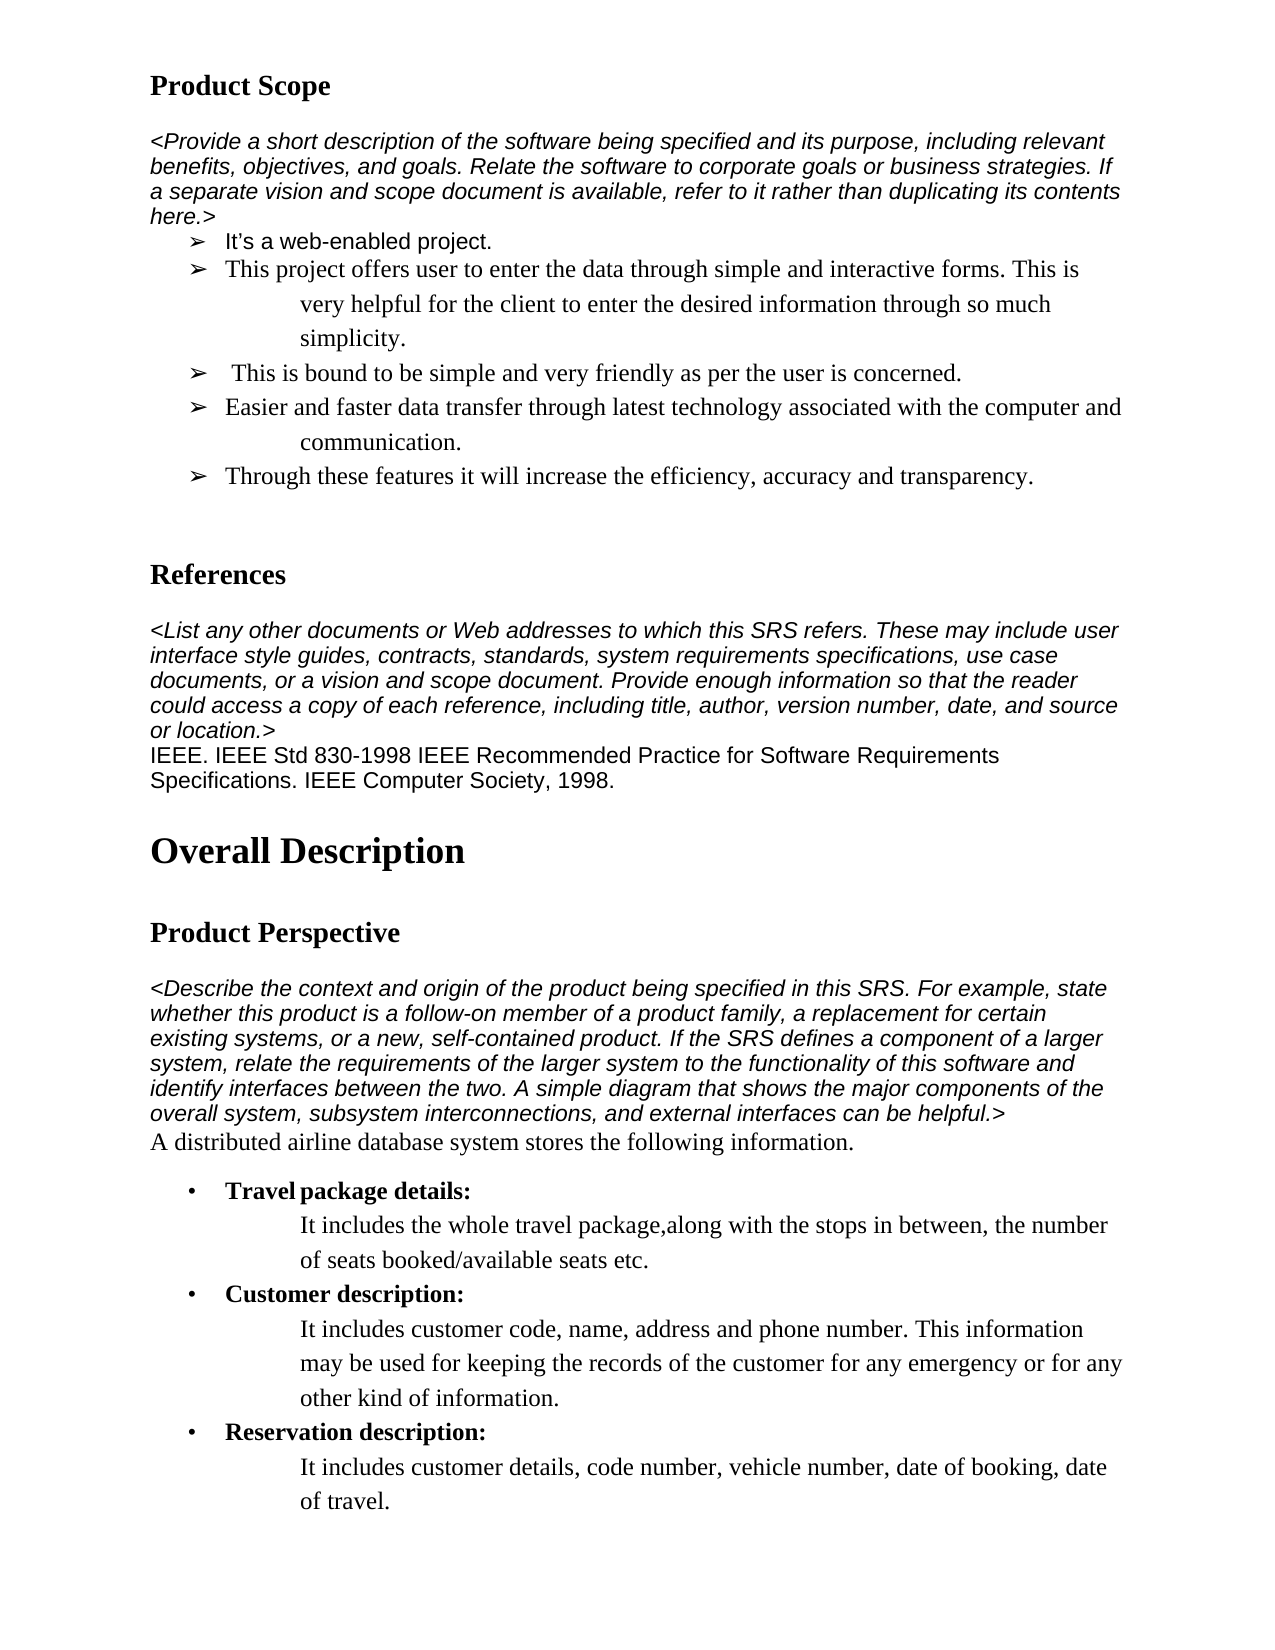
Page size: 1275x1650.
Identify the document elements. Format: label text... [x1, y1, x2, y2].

text Overall Description [150, 843, 1125, 868]
list Easier and faster data transfer through latest technology associated with the computer and communication. [187, 392, 1125, 455]
text References [150, 564, 1125, 589]
list This project offers user to enter the data through simple and interactive forms. This is very helpful for the client to enter the desired information through so much simplicity. [187, 254, 1125, 352]
text <Provide a short description of the software being specified and its purpose, including relevant benefits, objectives, and goals. Relate the software to corporate goals or business strategies. If a separate vision and scope document is available, refer to it rather than duplicating its contents here.> [150, 129, 1125, 229]
list Reservation description: It includes customer details, code number, vehicle number, date of booking, date of travel. [187, 1417, 1125, 1515]
list Travel package details: It includes the whole travel package,along with the stops in between, the number of seats booked/available seats etc. [187, 1176, 1125, 1273]
list This is bound to be simple and very friendly as per the user is concerned. [187, 358, 1125, 386]
text Product Perspective [150, 923, 1125, 948]
text IEEE. IEEE Std 830-1998 IEEE Recommended Practice for Software Requirements [150, 743, 1125, 768]
text <List any other documents or Web addresses to which this SRS refers. These may include user interface style guides, contracts, standards, system requirements specifications, use case documents, or a vision and scope document. Provide enough information so that the reader could access a copy of each reference, including title, author, version number, date, and source or location.> [150, 618, 1125, 743]
text A distributed airline database system stores the following information. [150, 1127, 1125, 1156]
list It’s a web-enabled project. [187, 229, 1125, 254]
list Customer description: It includes customer code, name, address and phone number. This information may be used for keeping the records of the customer for any emergency or for any other kind of information. [187, 1279, 1125, 1411]
text Product Scope [150, 75, 1125, 100]
list Through these features it will increase the efficiency, accuracy and transparency. [187, 461, 1125, 490]
text <Describe the context and origin of the product being specified in this SRS. For example, state whether this product is a follow-on member of a product family, a replacement for certain existing systems, or a new, self-contained product. If the SRS defines a component of a larger system, relate the requirements of the larger system to the functionality of this software and identify interfaces between the two. A simple diagram that shows the major components of the overall system, subsystem interconnections, and external interfaces can be helpful.> [150, 977, 1125, 1127]
text Specifications. IEEE Computer Society, 1998. [150, 768, 1125, 793]
